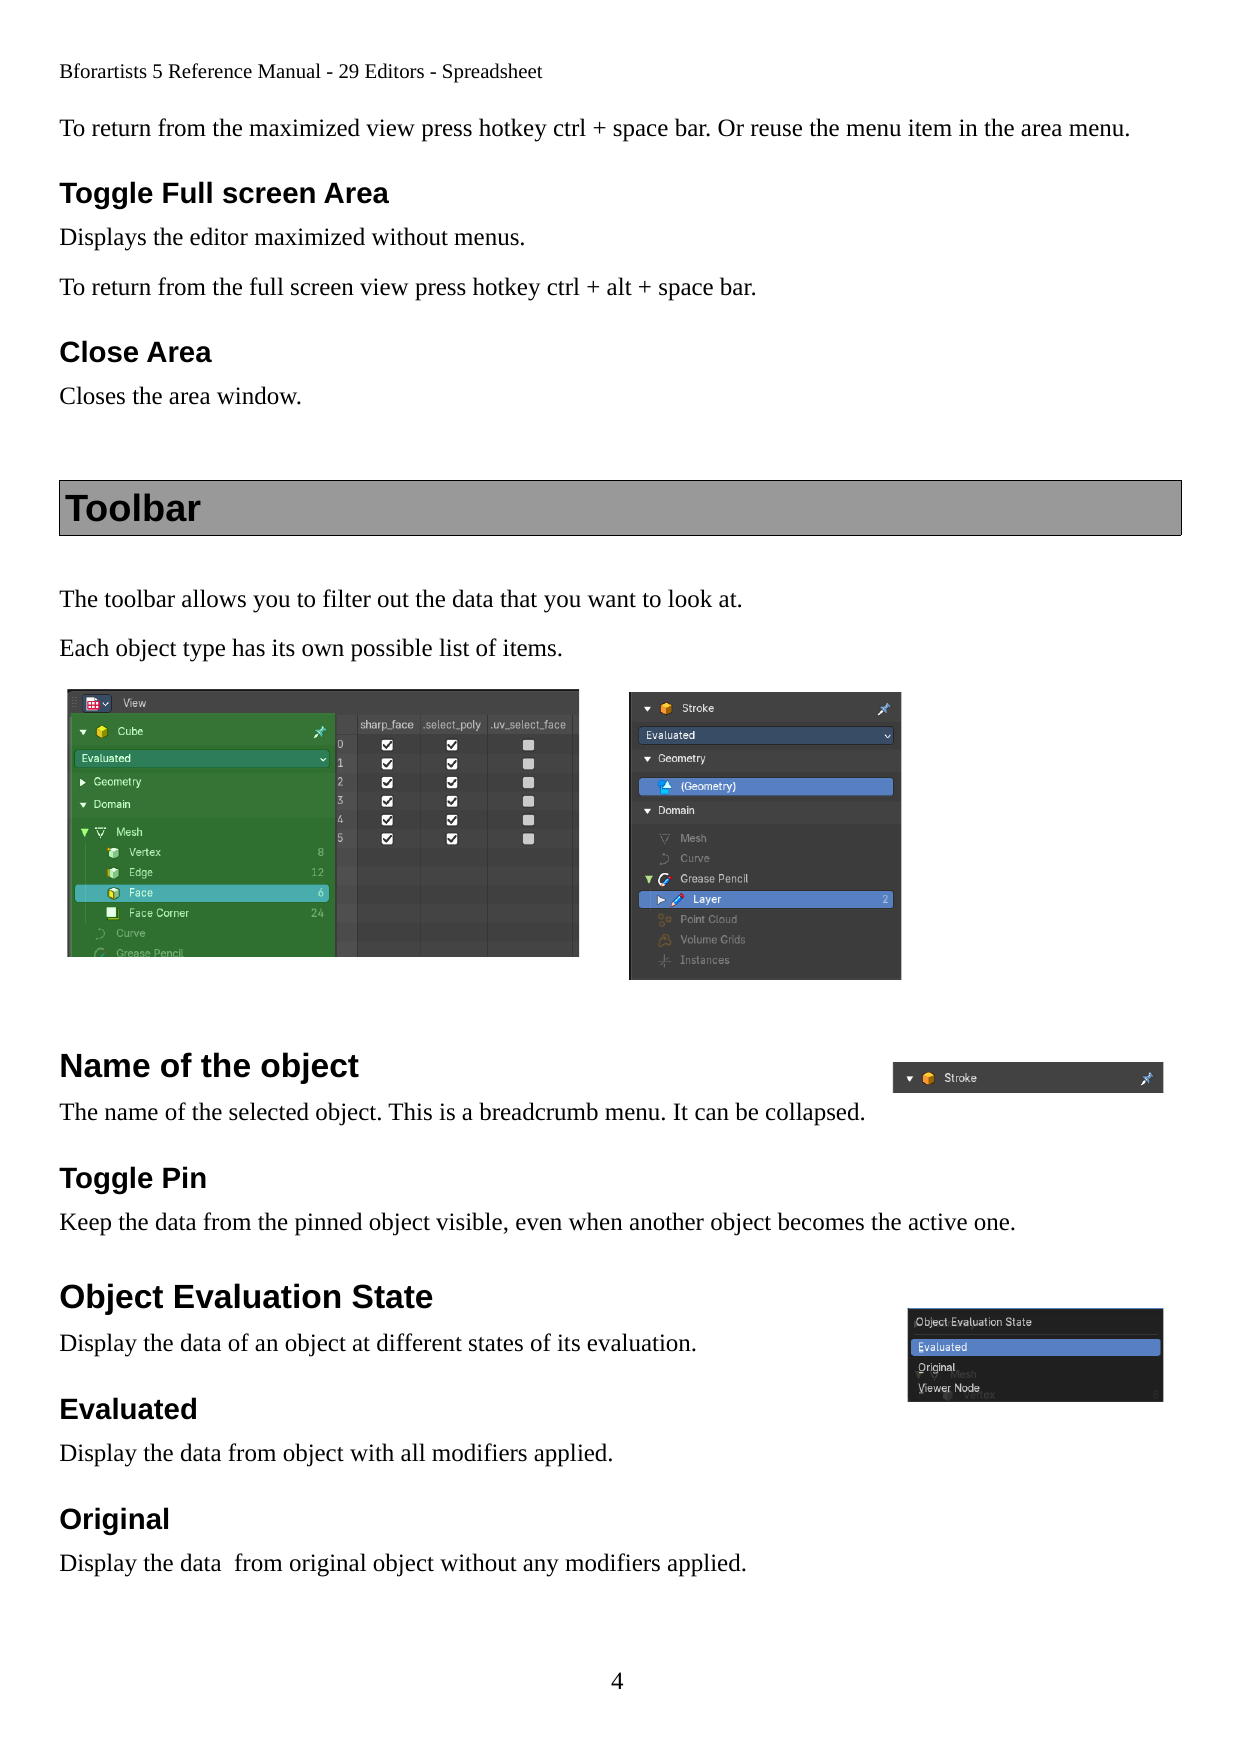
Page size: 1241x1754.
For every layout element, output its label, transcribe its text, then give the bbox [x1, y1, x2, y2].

text To return from the full screen view press hotkey ctrl + alt + space bar. [59, 272, 1181, 300]
subtitle Toggle Full screen Area [59, 176, 1181, 210]
table_header Toolbar [60, 481, 1181, 535]
subtitle Object Evaluation State [59, 1277, 1181, 1316]
subtitle Name of the object [59, 1046, 1181, 1085]
picture [629, 692, 902, 980]
text Closes the area window. [59, 381, 1181, 410]
text Displays the editor maximized without menus. [59, 222, 1181, 251]
text Display the data of an object at different states of its evaluation. [59, 1328, 907, 1357]
subtitle Evaluated [59, 1392, 1181, 1426]
text Display the data from object with all modifiers applied. [59, 1438, 1181, 1467]
text Each object type has its own possible list of items. [59, 633, 1181, 662]
picture [892, 1062, 1164, 1093]
text The toolbar allows you to filter out the data that you want to look at. [59, 584, 1181, 613]
picture [907, 1308, 1164, 1402]
text To return from the maximized view press hotkey ctrl + space bar. Or reuse the menu item in the area menu. [59, 113, 1181, 141]
subtitle Original [59, 1502, 1181, 1536]
text Keep the data from the pinned object visible, even when another object becomes the active one. [59, 1207, 1181, 1236]
picture [67, 689, 580, 957]
text The name of the selected object. This is a breadcrumb menu. It can be collapsed. [59, 1097, 1181, 1126]
subtitle Close Area [59, 335, 1181, 369]
text Display the data from original object without any modifiers applied. [59, 1548, 1181, 1577]
subtitle Toggle Pin [59, 1161, 1181, 1195]
